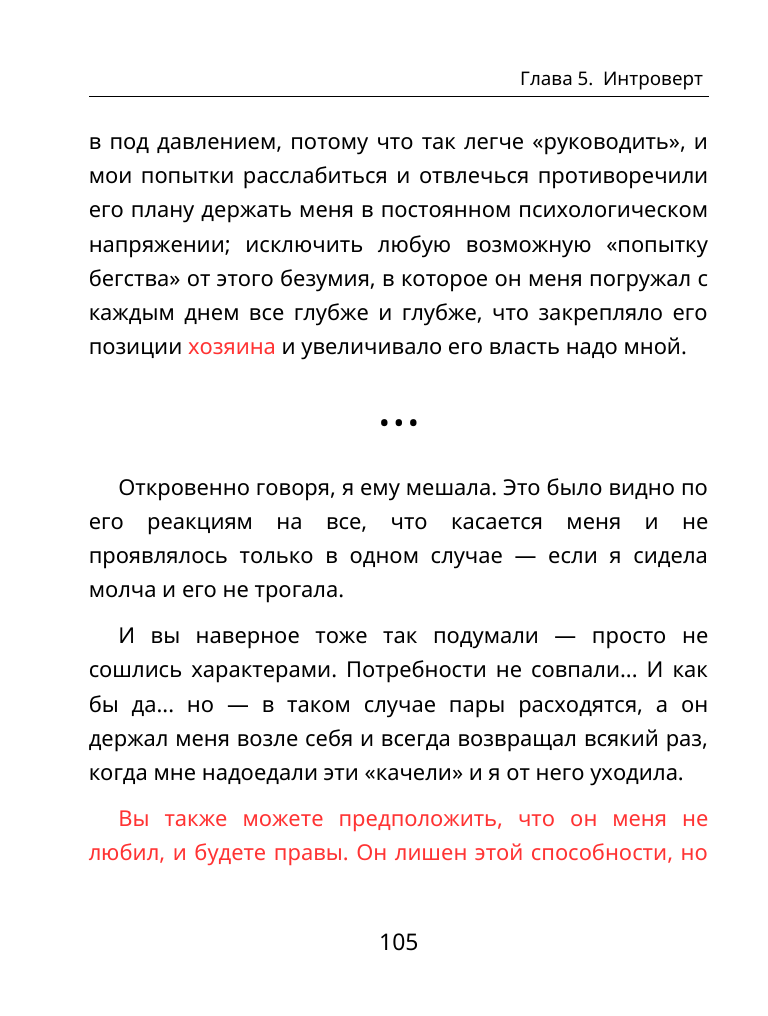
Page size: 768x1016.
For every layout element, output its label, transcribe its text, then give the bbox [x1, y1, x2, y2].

text Откровенно говоря, я ему мешала. Это было видно по его реакциям на все, что касается меня и не проявлялось только в одном случае — если я сидела молча и его не трогала. [88, 472, 709, 604]
text Вы также можете предположить, что он меня не любил, и будете правы. Он лишен этой способности, но [88, 803, 709, 867]
text в под давлением, потому что так легче «руководить», и мои попытки расслабиться и отвлечься противоречили его плану держать меня в постоянном психологическом напряжении; исключить любую возможную «попытку бегства» от этого безумия, в которое он меня погружал с каждым днем все глубже и глубже, что закрепляло его позиции хозяина и увеличивало его власть надо мной. [88, 126, 709, 361]
subtitle • • • [88, 406, 709, 438]
text И вы наверное тоже так подумали — просто не сошлись характерами. Потребности не совпали... И как бы да... но — в таком случае пары расходятся, а он держал меня возле себя и всегда возвращал всякий раз, когда мне надоедали эти «качели» и я от него уходила. [88, 620, 709, 787]
